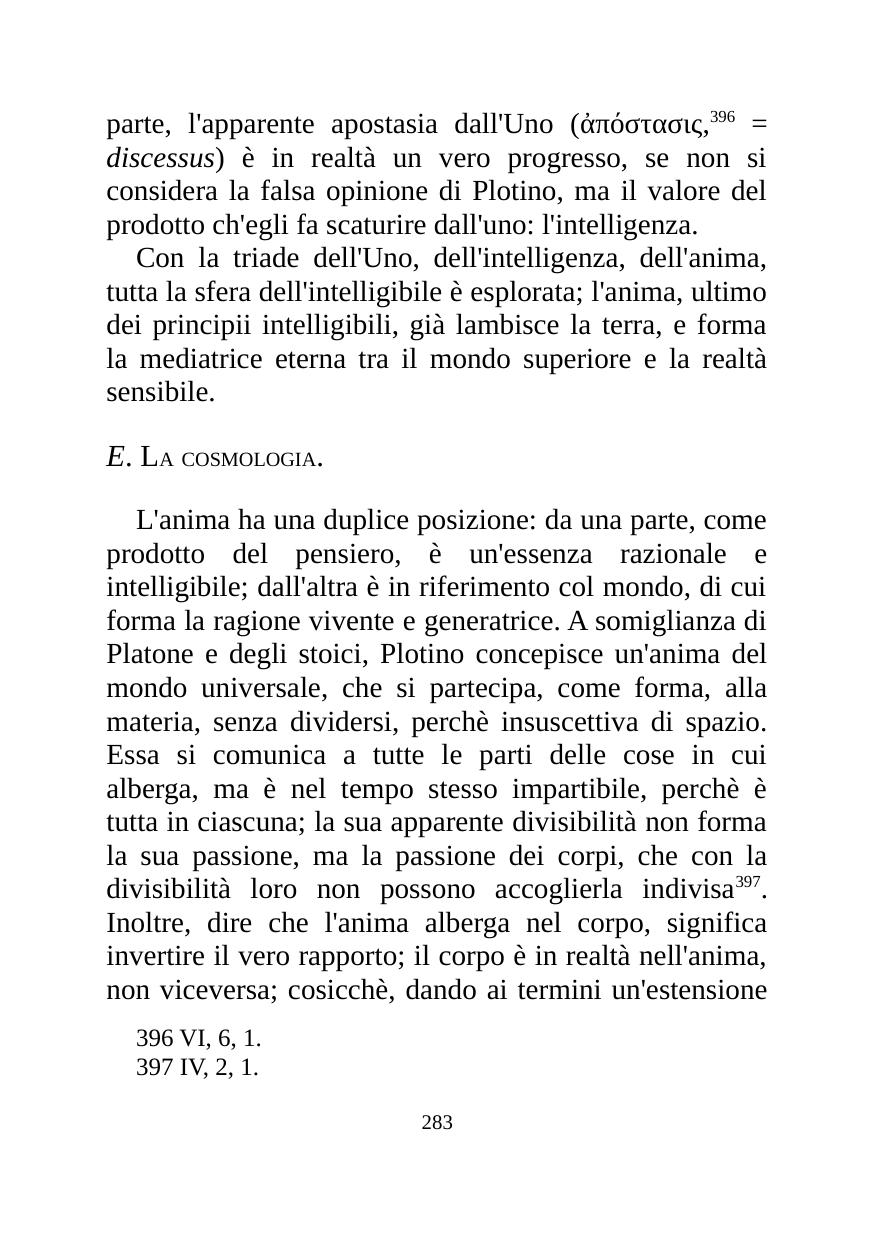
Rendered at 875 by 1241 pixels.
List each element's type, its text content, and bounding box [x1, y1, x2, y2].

text parte, l'apparente apostasia dall'Uno (ἀπόστασις, = discessus) è in realtà un vero progresso, se non si considera la falsa opinione di Plotino, ma il valore del prodotto ch'egli fa scaturire dall'uno: l'intelligenza. [106, 106, 768, 240]
text VI, 6, 1. [106, 1023, 768, 1052]
text L'anima ha una duplice posizione: da una parte, come prodotto del pensiero, è un'essenza razionale e intelligibile; dall'altra è in riferimento col mondo, di cui forma la ragione vivente e generatrice. A somiglianza di Platone e degli stoici, Plotino concepisce un'anima del mondo universale, che si partecipa, come forma, alla materia, senza dividersi, perchè insuscettiva di spazio. Essa si comunica a tutte le parti delle cose in cui alberga, ma è nel tempo stesso impartibile, perchè è tutta in ciascuna; la sua apparente divisibilità non forma la sua passione, ma la passione dei corpi, che con la divisibilità loro non possono accoglierla indivisa. Inoltre, dire che l'anima alberga nel corpo, significa invertire il vero rapporto; il corpo è in realtà nell'anima, non viceversa; cosicchè, dando ai termini un'estensione [106, 502, 768, 1006]
subtitle E. La cosmologia. [106, 438, 768, 473]
text IV, 2, 1. [106, 1052, 768, 1080]
text Con la triade dell'Uno, dell'intelligenza, dell'anima, tutta la sfera dell'intelligibile è esplorata; l'anima, ultimo dei principii intelligibili, già lambisce la terra, e forma la mediatrice eterna tra il mondo superiore e la realtà sensibile. [106, 240, 768, 408]
